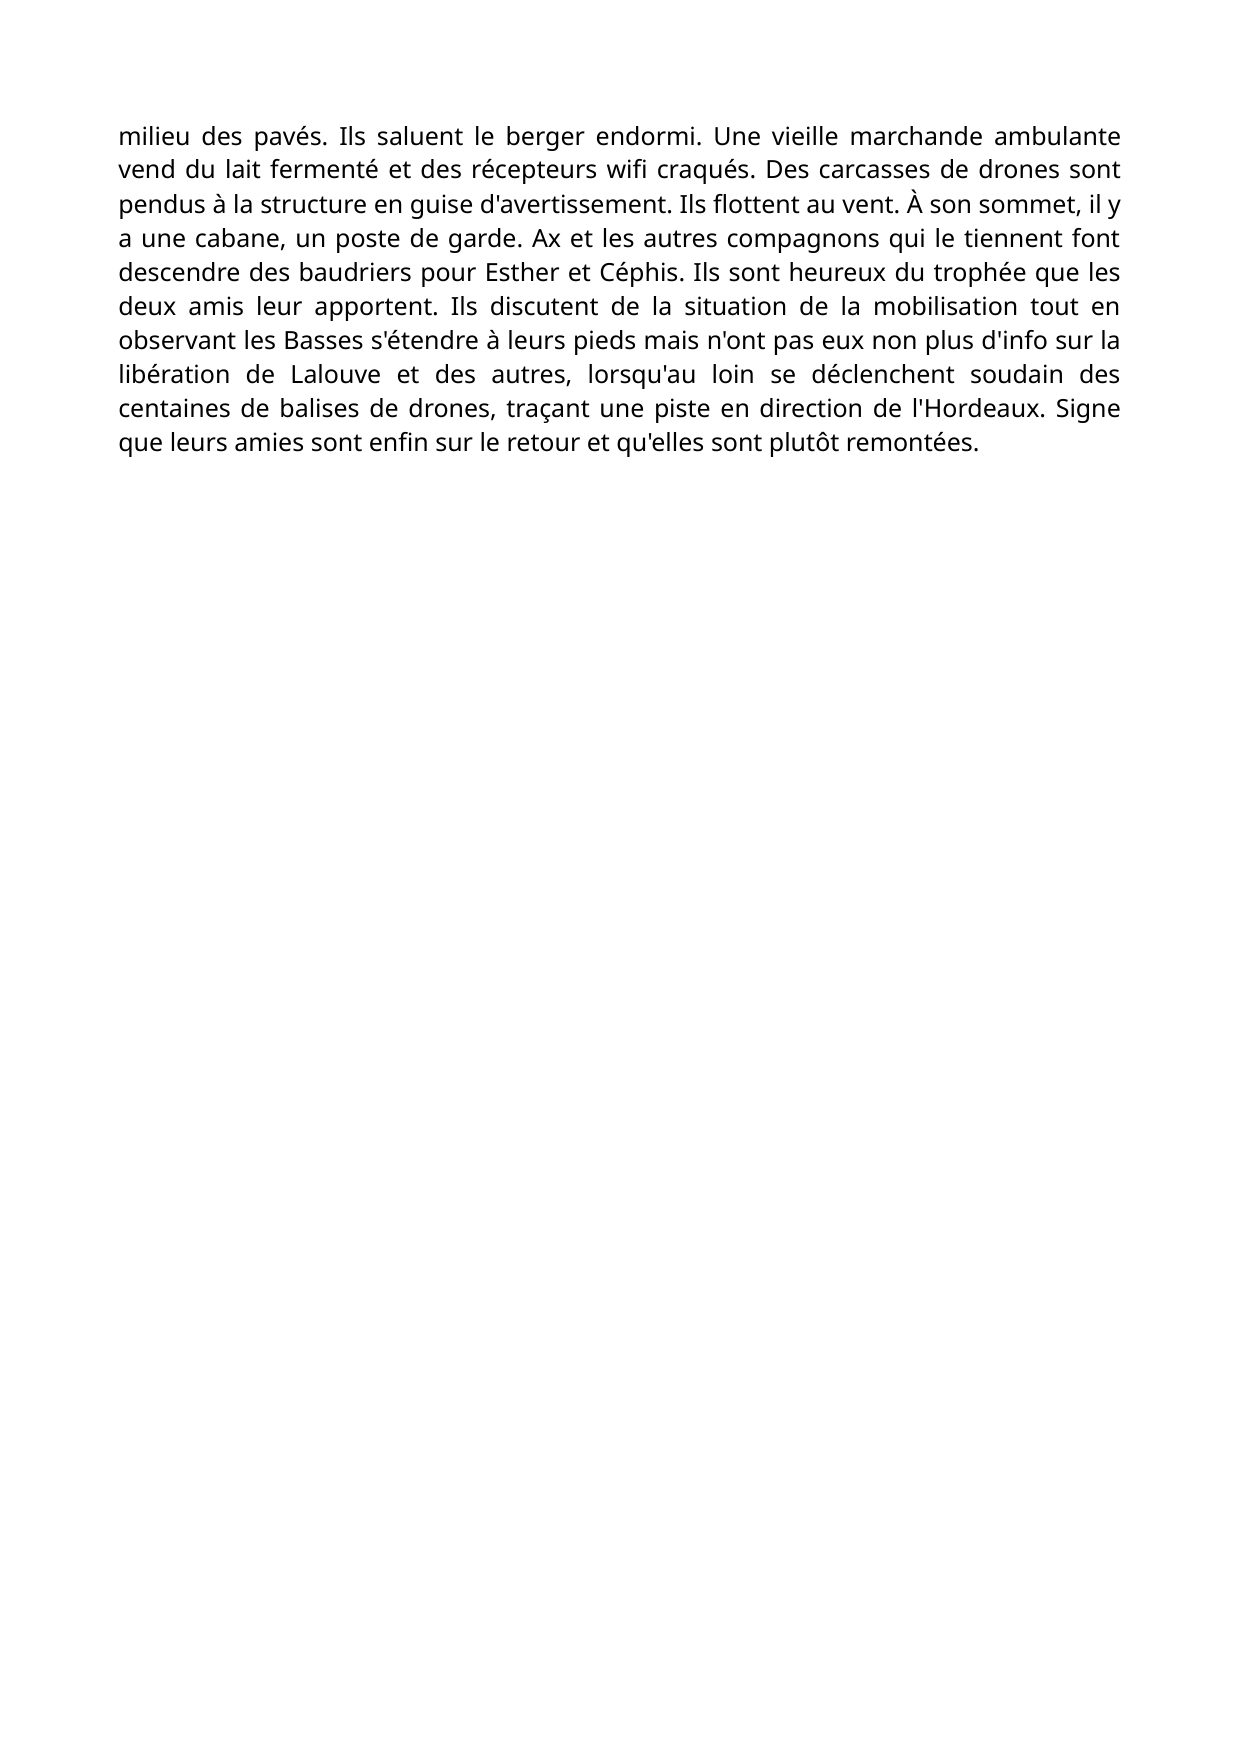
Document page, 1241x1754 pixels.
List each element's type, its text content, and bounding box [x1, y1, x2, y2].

text milieu des pavés. Ils saluent le berger endormi. Une vieille marchande ambulante vend du lait fermenté et des récepteurs wifi craqués. Des carcasses de drones sont pendus à la structure en guise d'avertissement. Ils flottent au vent. À son sommet, il y a une cabane, un poste de garde. Ax et les autres compagnons qui le tiennent font descendre des baudriers pour Esther et Céphis. Ils sont heureux du trophée que les deux amis leur apportent. Ils discutent de la situation de la mobilisation tout en observant les Basses s'étendre à leurs pieds mais n'ont pas eux non plus d'info sur la libération de Lalouve et des autres, lorsqu'au loin se déclenchent soudain des centaines de balises de drones, traçant une piste en direction de l'Hordeaux. Signe que leurs amies sont enfin sur le retour et qu'elles sont plutôt remontées. [118, 118, 1122, 459]
